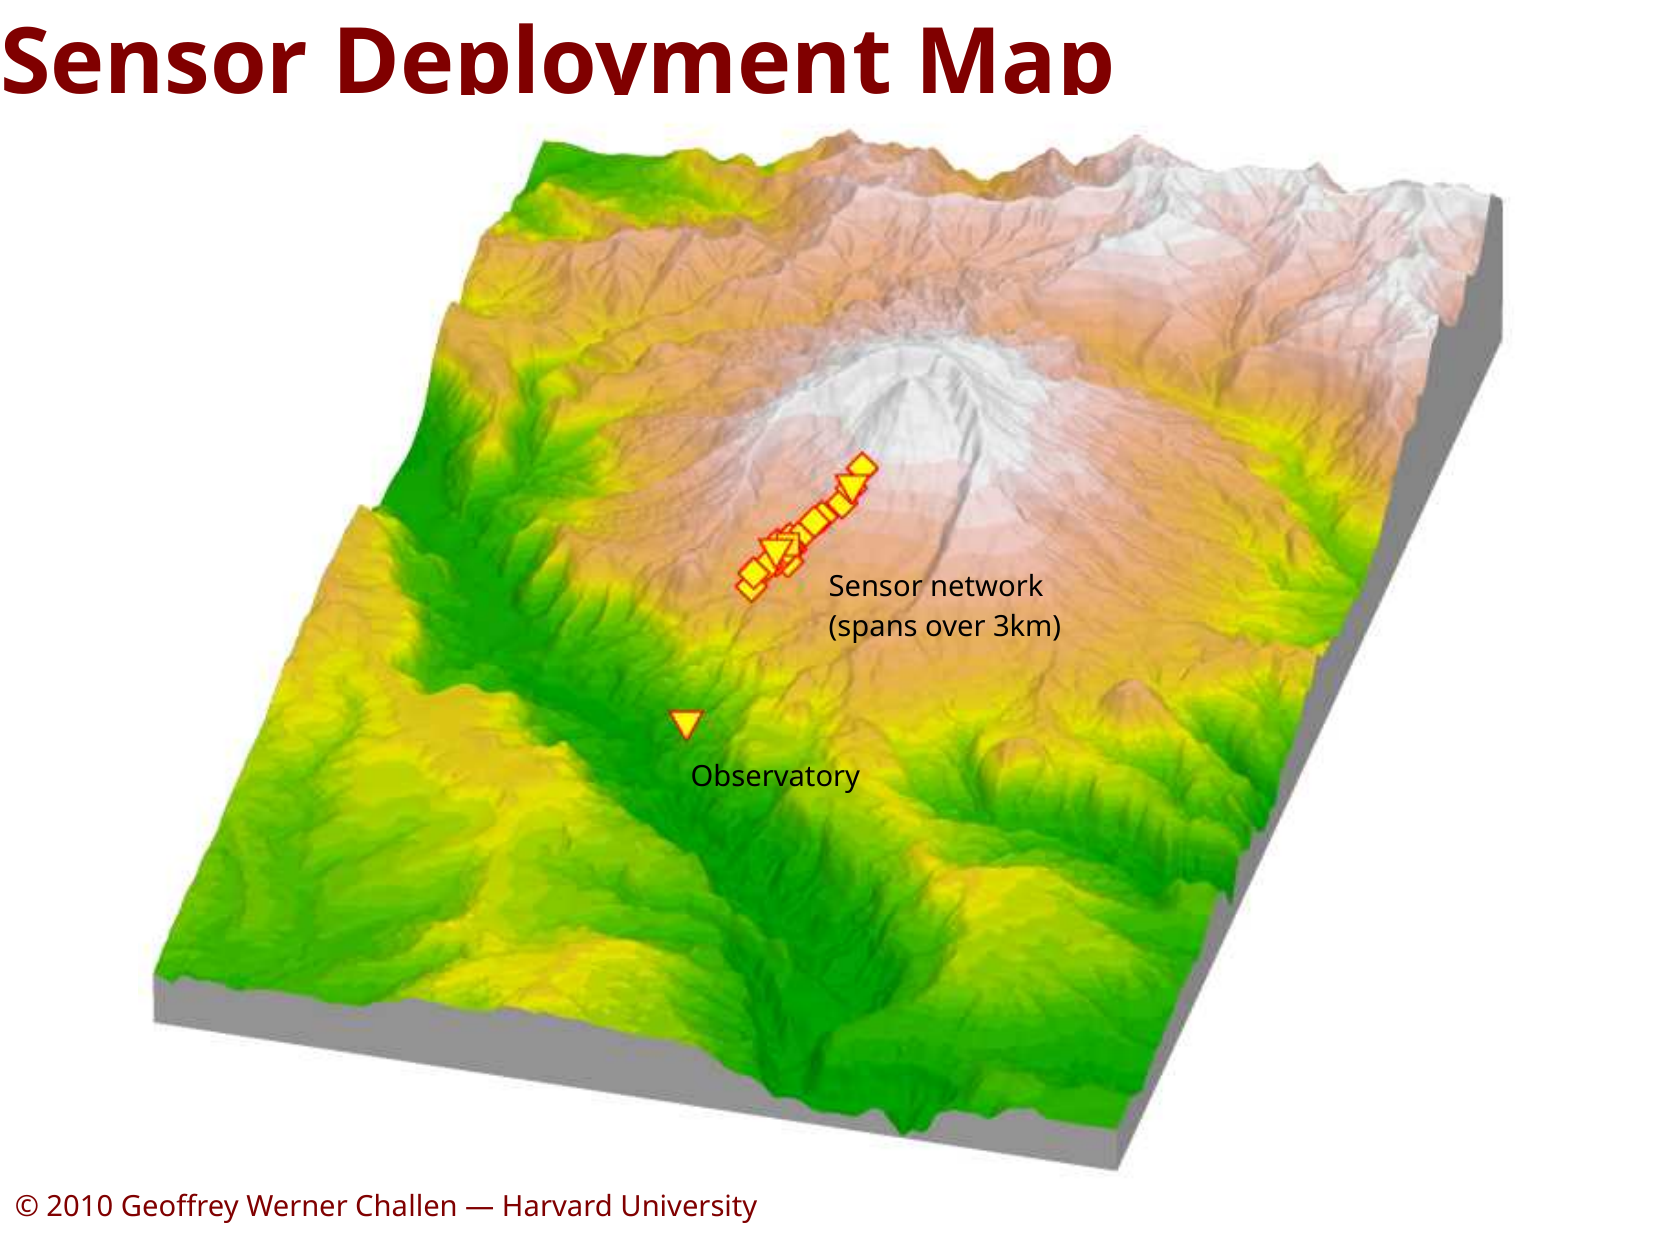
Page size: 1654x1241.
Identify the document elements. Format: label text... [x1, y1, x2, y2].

picture [138, 95, 1516, 1193]
title Sensor Deployment Map [0, 0, 1654, 117]
text_box Sensor network (spans over 3km) [813, 557, 1088, 642]
text_box Observatory [675, 748, 877, 798]
